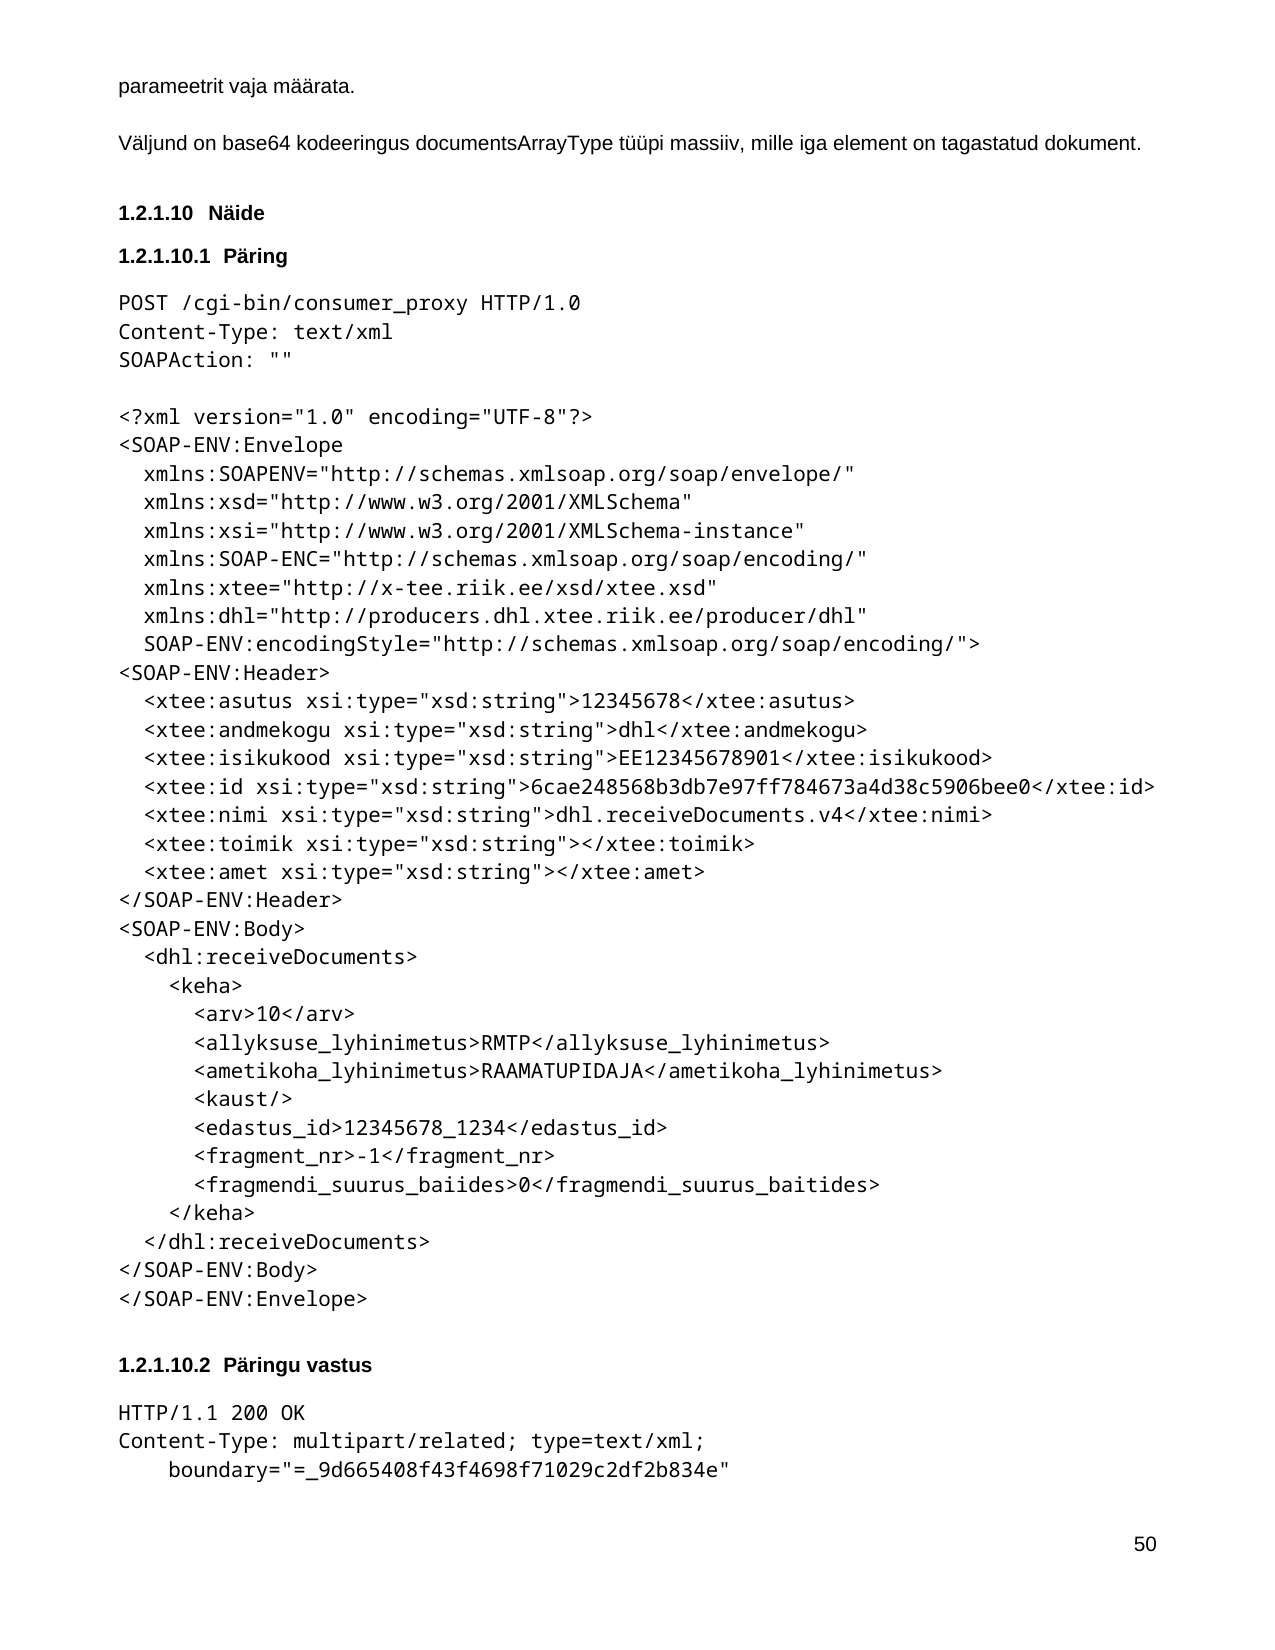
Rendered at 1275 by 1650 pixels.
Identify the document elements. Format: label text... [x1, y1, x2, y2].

text </SOAP-ENV:Header> [118, 886, 1157, 914]
text <?xml version="1.0" encoding="UTF-8"?> [118, 402, 1157, 431]
text <keha> [118, 971, 1157, 999]
text <xtee:asutus xsi:type="xsd:string">12345678</xtee:asutus> [118, 686, 1157, 715]
text POST /cgi-bin/consumer_proxy HTTP/1.0 [118, 288, 1157, 317]
text xmlns:dhl="http://producers.dhl.xtee.riik.ee/producer/dhl" [118, 601, 1157, 629]
text xmlns:SOAPENV="http://schemas.xmlsoap.org/soap/envelope/" [118, 459, 1157, 487]
text HTTP/1.1 200 OK [118, 1398, 1157, 1426]
text <fragmendi_suurus_baiides>0</fragmendi_suurus_baitides> [118, 1170, 1157, 1198]
subtitle Päringu vastus [118, 1353, 1157, 1377]
text boundary="=_9d665408f43f4698f71029c2df2b834e" [118, 1455, 1157, 1483]
text </keha> [118, 1198, 1157, 1227]
text </SOAP-ENV:Body> [118, 1255, 1157, 1284]
text <SOAP-ENV:Body> [118, 914, 1157, 942]
text <xtee:andmekogu xsi:type="xsd:string">dhl</xtee:andmekogu> [118, 715, 1157, 743]
text <SOAP-ENV:Header> [118, 658, 1157, 686]
text <xtee:nimi xsi:type="xsd:string">dhl.receiveDocuments.v4</xtee:nimi> [118, 800, 1157, 829]
text <xtee:id xsi:type="xsd:string">6cae248568b3db7e97ff784673a4d38c5906bee0</xtee:id> [118, 772, 1157, 800]
text parameetrit vaja määrata. [118, 74, 1157, 98]
text <ametikoha_lyhinimetus>RAAMATUPIDAJA</ametikoha_lyhinimetus> [118, 1056, 1157, 1084]
subtitle Näide [118, 201, 1157, 225]
text <arv>10</arv> [118, 999, 1157, 1028]
text Väljund on base64 kodeeringus documentsArrayType tüüpi massiiv, mille iga element on tagastatud dokument. [118, 131, 1157, 155]
subtitle Päring [118, 243, 1157, 267]
text <xtee:toimik xsi:type="xsd:string"></xtee:toimik> [118, 829, 1157, 857]
text <xtee:isikukood xsi:type="xsd:string">EE12345678901</xtee:isikukood> [118, 743, 1157, 772]
text <xtee:amet xsi:type="xsd:string"></xtee:amet> [118, 857, 1157, 886]
text Content-Type: text/xml [118, 317, 1157, 345]
text <allyksuse_lyhinimetus>RMTP</allyksuse_lyhinimetus> [118, 1028, 1157, 1056]
text </SOAP-ENV:Envelope> [118, 1284, 1157, 1312]
text SOAPAction: "" [118, 345, 1157, 374]
text SOAP-ENV:encodingStyle="http://schemas.xmlsoap.org/soap/encoding/"> [118, 629, 1157, 658]
text Content-Type: multipart/related; type=text/xml; [118, 1426, 1157, 1455]
text <dhl:receiveDocuments> [118, 942, 1157, 971]
text xmlns:xsi="http://www.w3.org/2001/XMLSchema-instance" [118, 516, 1157, 544]
text <kaust/> [118, 1084, 1157, 1113]
text <fragment_nr>-1</fragment_nr> [118, 1141, 1157, 1170]
text xmlns:SOAP-ENC="http://schemas.xmlsoap.org/soap/encoding/" [118, 544, 1157, 573]
text <SOAP-ENV:Envelope [118, 431, 1157, 459]
text </dhl:receiveDocuments> [118, 1227, 1157, 1255]
text xmlns:xtee="http://x-tee.riik.ee/xsd/xtee.xsd" [118, 573, 1157, 601]
text <edastus_id>12345678_1234</edastus_id> [118, 1113, 1157, 1141]
text xmlns:xsd="http://www.w3.org/2001/XMLSchema" [118, 487, 1157, 516]
